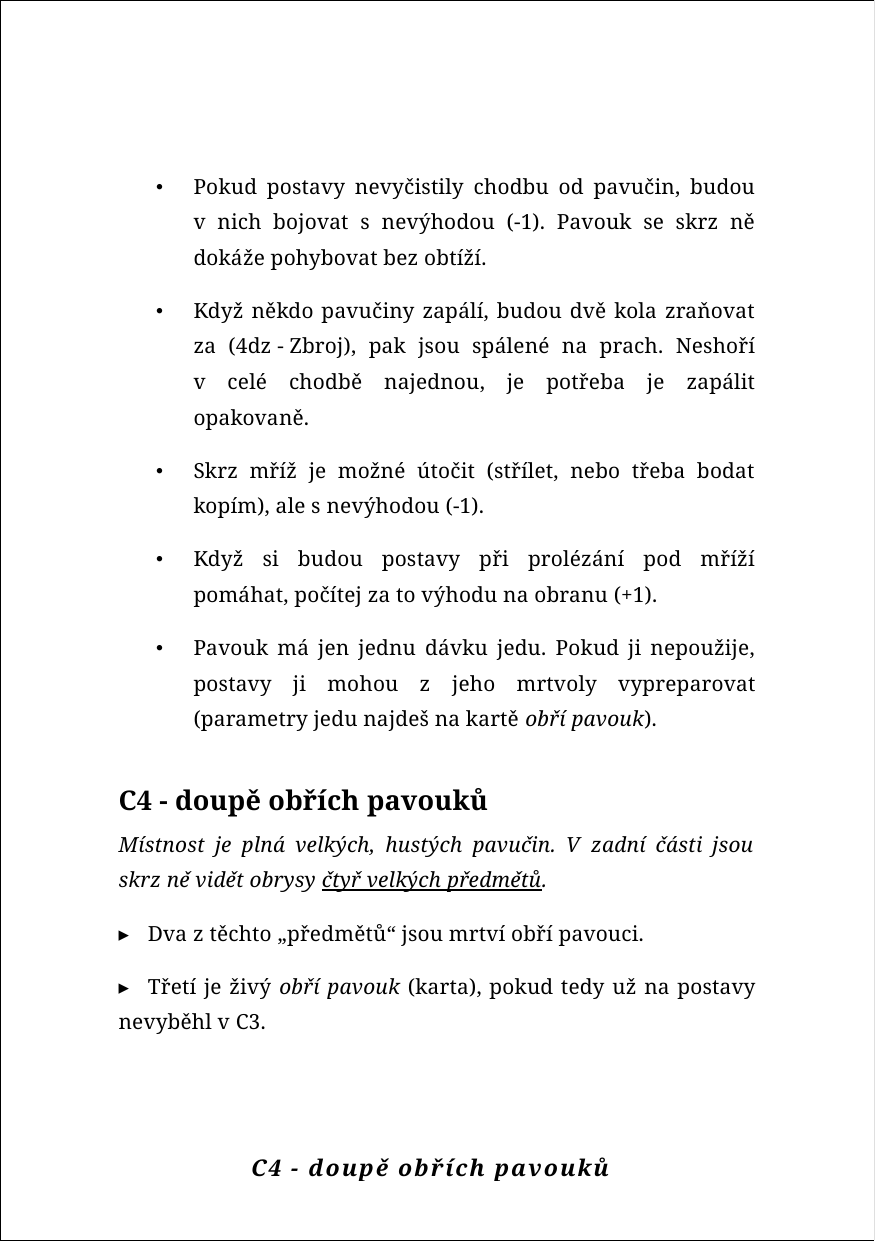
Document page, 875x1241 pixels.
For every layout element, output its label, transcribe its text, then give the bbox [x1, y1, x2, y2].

text ▸ Třetí je živý obří pavouk (karta), pokud tedy už na postavy nevyběhl v⁠ C3. [118, 972, 756, 1036]
text ▸ Dva z⁠ těchto „předmětů“ jsou mrtví obří pavouci. [118, 919, 756, 947]
list Pavouk má jen jednu dávku jedu. Pokud ji nepoužije, postavy ji mohou z⁠ jeho mrtvoly vypreparovat (parametry jedu najdeš na kartě obří pavouk). [156, 633, 756, 733]
list Když někdo pavučiny zapálí, budou dvě kola zraňovat za (4dz - Zbroj), pak jsou spálené na prach. Neshoří v⁠ celé chodbě najednou, je potřeba je zapálit opakovaně. [156, 296, 756, 431]
text Místnost je plná velkých, hustých pavučin. V⁠ zadní části jsou skrz ně vidět obrysy čtyř velkých předmětů. [118, 830, 756, 894]
list Skrz mříž je možné útočit (střílet, nebo třeba bodat kopím), ale s⁠ nevýhodou (-1). [156, 456, 756, 520]
list Když si budou postavy při prolézání pod mříží pomáhat, počítej za to výhodu na obranu (+1). [156, 544, 756, 608]
subtitle C4 - doupě obřích pavouků [118, 781, 756, 818]
list Pokud postavy nevyčistily chodbu od pavučin, budou v⁠ nich bojovat s⁠ nevýhodou (-1). Pavouk se skrz ně dokáže pohybovat bez obtíží. [156, 172, 756, 271]
